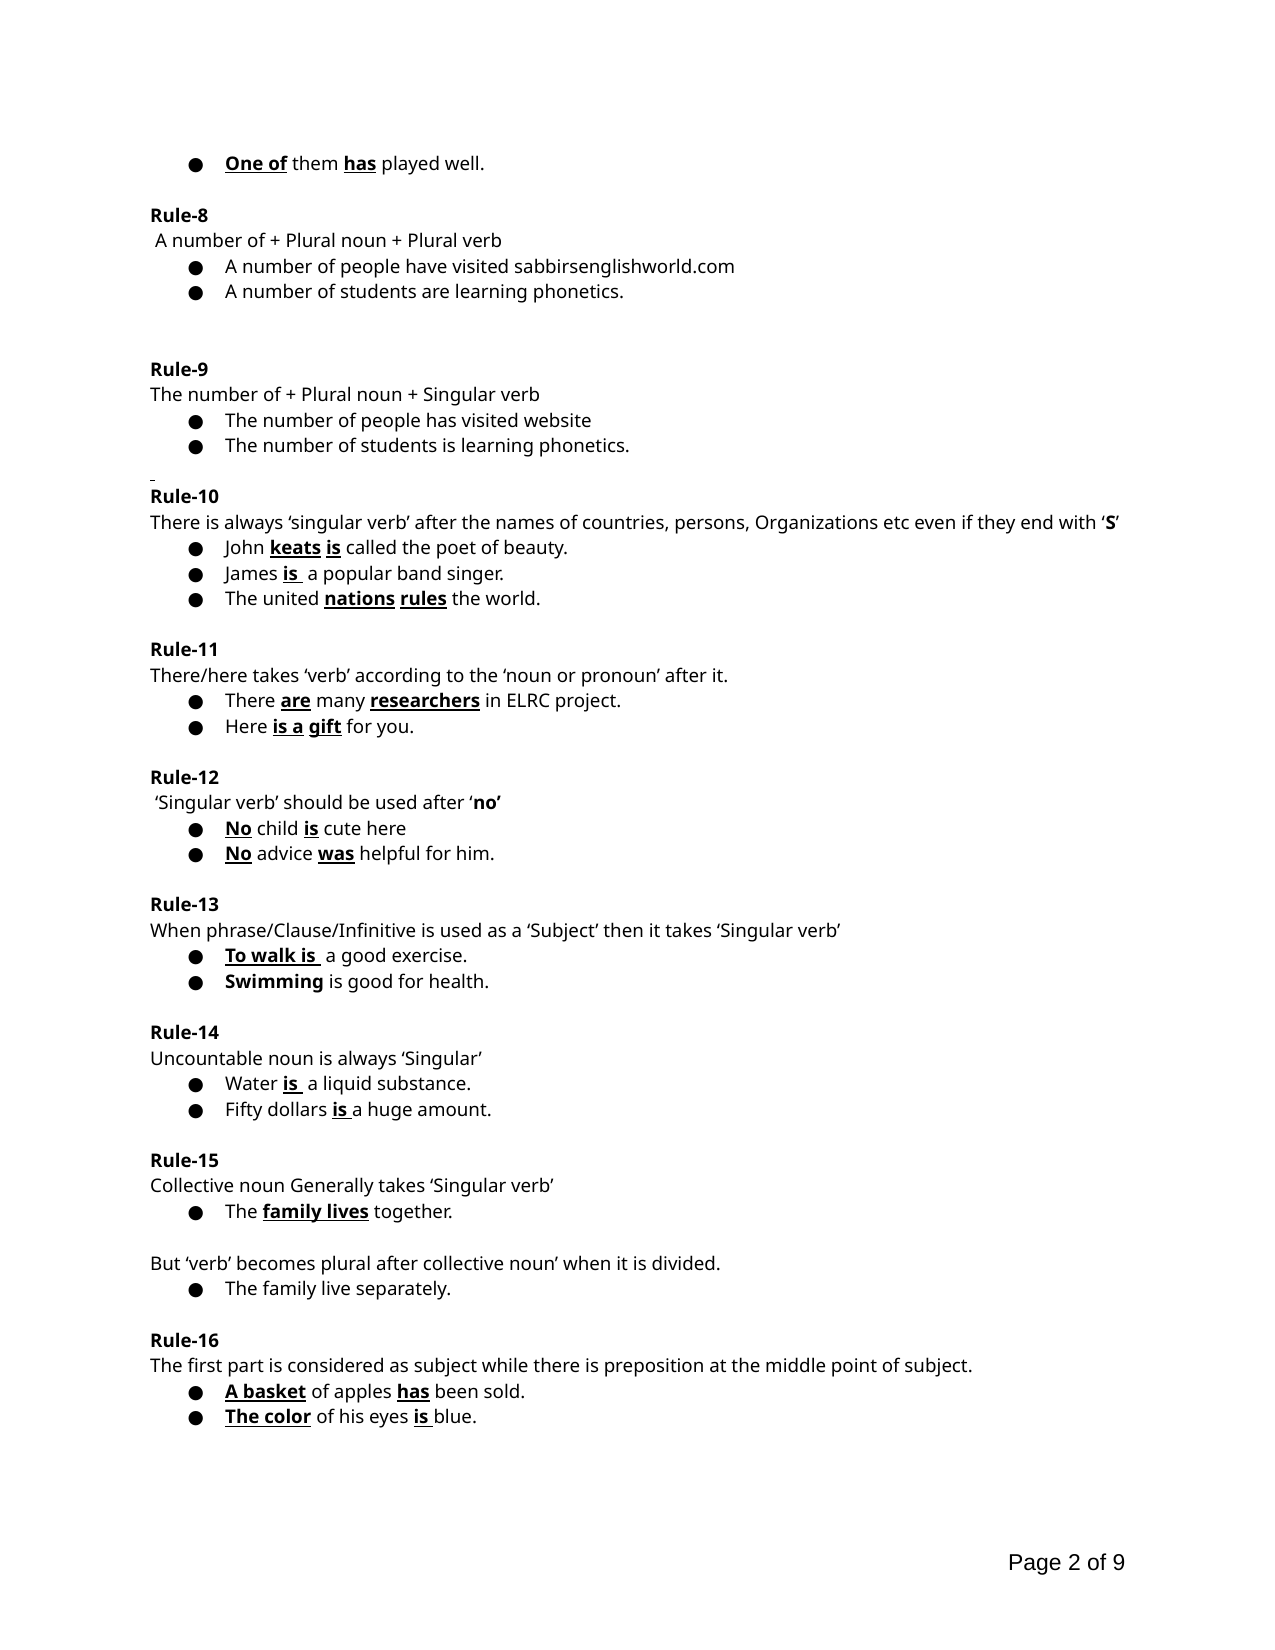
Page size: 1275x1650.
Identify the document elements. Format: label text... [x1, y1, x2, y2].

list The united nations rules the world. [187, 586, 1125, 611]
list Water is a liquid substance. [187, 1070, 1125, 1096]
list The number of students is learning phonetics. [187, 432, 1125, 458]
list A number of students are learning phonetics. [187, 278, 1125, 304]
text Collective noun Generally takes ‘Singular verb’ [150, 1172, 1125, 1198]
text There/here takes ‘verb’ according to the ‘noun or pronoun’ after it. [150, 662, 1125, 688]
text Rule-16 [150, 1327, 1125, 1353]
text Rule-14 [150, 1019, 1125, 1045]
text Rule-9 [150, 356, 1125, 381]
text Rule-13 [150, 892, 1125, 917]
list Here is a gift for you. [187, 713, 1125, 739]
list The family lives together. [187, 1198, 1125, 1223]
list John keats is called the poet of beauty. [187, 534, 1125, 560]
text The number of + Plural noun + Singular verb [150, 381, 1125, 407]
text Uncountable noun is always ‘Singular’ [150, 1045, 1125, 1070]
list There are many researchers in ELRC project. [187, 688, 1125, 713]
text The first part is considered as subject while there is preposition at the middle point of subject. [150, 1353, 1125, 1378]
list The number of people has visited website [187, 407, 1125, 432]
list A number of people have visited sabbirsenglishworld.com [187, 253, 1125, 278]
list A basket of apples has been sold. [187, 1378, 1125, 1404]
text Rule-15 [150, 1147, 1125, 1172]
text There is always ‘singular verb’ after the names of countries, persons, Organizations etc even if they end with ‘S’ [150, 509, 1125, 534]
text ‘Singular verb’ should be used after ‘no’ [150, 790, 1125, 815]
text Rule-11 [150, 637, 1125, 662]
text Rule-8 [150, 202, 1125, 227]
text When phrase/Clause/Infinitive is used as a ‘Subject’ then it takes ‘Singular verb’ [150, 917, 1125, 943]
list Fifty dollars is a huge amount. [187, 1096, 1125, 1121]
list Swimming is good for health. [187, 968, 1125, 994]
list No child is cute here [187, 815, 1125, 841]
list The family live separately. [187, 1275, 1125, 1301]
list James is a popular band singer. [187, 560, 1125, 586]
text Rule-10 [150, 483, 1125, 509]
text A number of + Plural noun + Plural verb [150, 227, 1125, 253]
list No advice was helpful for him. [187, 841, 1125, 866]
text But ‘verb’ becomes plural after collective noun’ when it is divided. [150, 1250, 1125, 1275]
list To walk is a good exercise. [187, 943, 1125, 968]
text Rule-12 [150, 764, 1125, 790]
list The color of his eyes is blue. [187, 1404, 1125, 1429]
list One of them has played well. [187, 150, 1125, 176]
